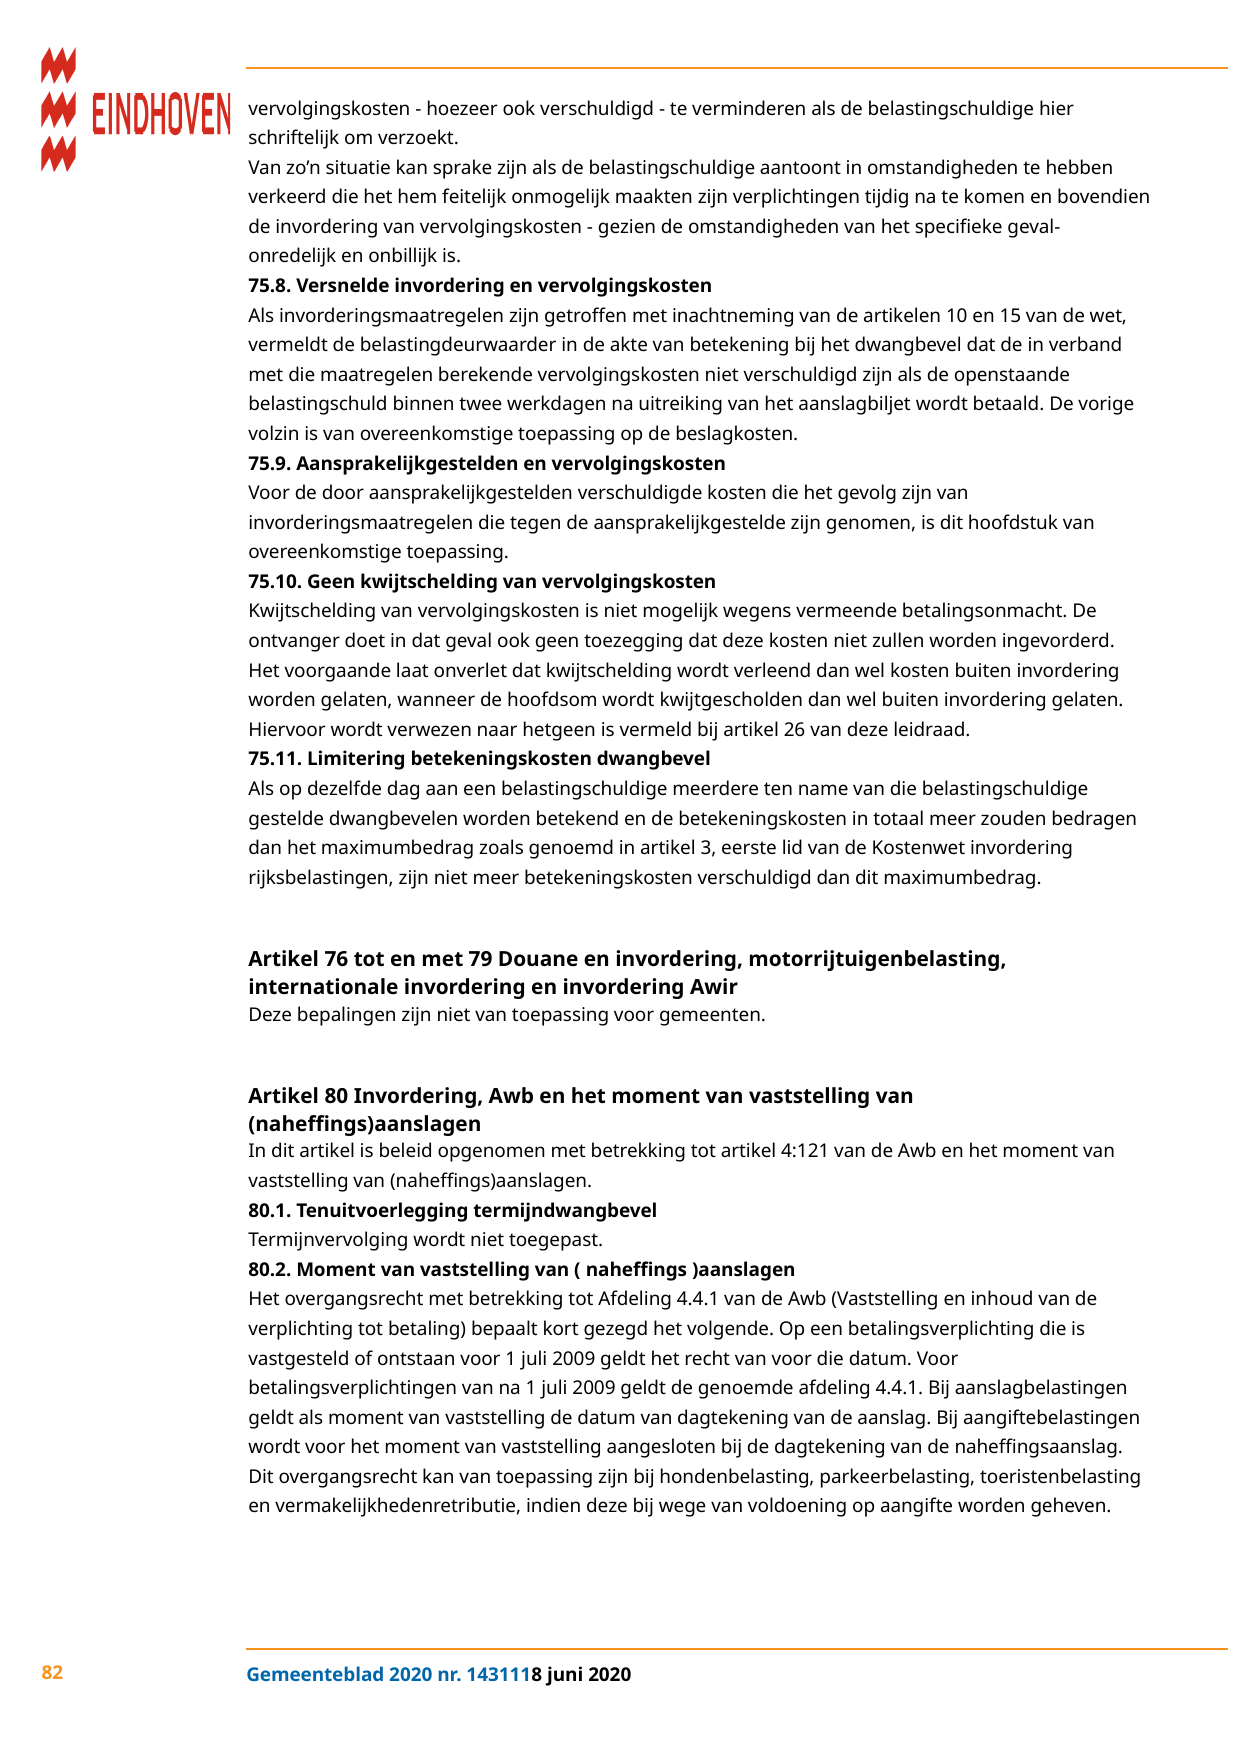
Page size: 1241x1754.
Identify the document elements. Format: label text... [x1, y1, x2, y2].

text 75.9. Aansprakelijkgestelden en vervolgingskosten [248, 450, 1152, 476]
text vervolgingskosten - hoezeer ook verschuldigd - te verminderen als de belastingschuldige hier schriftelijk om verzoekt. [248, 95, 1152, 150]
text Artikel 76 tot en met 79 Douane en invordering, motorrijtuigenbelasting, internationale invordering en invordering Awir [248, 944, 1152, 1001]
text 80.1. Tenuitvoerlegging termijndwangbevel [248, 1197, 1152, 1223]
text 75.10. Geen kwijtschelding van vervolgingskosten [248, 568, 1152, 594]
text Van zo’n situatie kan sprake zijn als de belastingschuldige aantoont in omstandigheden te hebben verkeerd die het hem feitelijk onmogelijk maakten zijn verplichtingen tijdig na te komen en bovendien de invordering van vervolgingskosten - gezien de omstandigheden van het specifieke geval- onredelijk en onbillijk is. [248, 154, 1152, 268]
text Het overgangsrecht met betrekking tot Afdeling 4.4.1 van de Awb (Vaststelling en inhoud van de verplichting tot betaling) bepaalt kort gezegd het volgende. Op een betalingsverplichting die is vastgesteld of ontstaan voor 1 juli 2009 geldt het recht van voor die datum. Voor betalingsverplichtingen van na 1 juli 2009 geldt de genoemde afdeling 4.4.1. Bij aanslagbelastingen geldt als moment van vaststelling de datum van dagtekening van de aanslag. Bij aangiftebelastingen wordt voor het moment van vaststelling aangesloten bij de dagtekening van de naheffingsaanslag. [248, 1286, 1152, 1459]
text 80.2. Moment van vaststelling van ( naheffings )aanslagen [248, 1256, 1152, 1282]
text Deze bepalingen zijn niet van toepassing voor gemeenten. [248, 1001, 1152, 1027]
text Voor de door aansprakelijkgestelden verschuldigde kosten die het gevolg zijn van invorderingsmaatregelen die tegen de aansprakelijkgestelde zijn genomen, is dit hoofdstuk van overeenkomstige toepassing. [248, 479, 1152, 564]
text Het voorgaande laat onverlet dat kwijtschelding wordt verleend dan wel kosten buiten invordering worden gelaten, wanneer de hoofdsom wordt kwijtgescholden dan wel buiten invordering gelaten. Hiervoor wordt verwezen naar hetgeen is vermeld bij artikel 26 van deze leidraad. [248, 657, 1152, 742]
text Kwijtschelding van vervolgingskosten is niet mogelijk wegens vermeende betalingsonmacht. De ontvanger doet in dat geval ook geen toezegging dat deze kosten niet zullen worden ingevorderd. [248, 598, 1152, 653]
picture [41, 47, 231, 172]
text In dit artikel is beleid opgenomen met betrekking tot artikel 4:121 van de Awb en het moment van vaststelling van (naheffings)aanslagen. [248, 1138, 1152, 1193]
text Artikel 80 Invordering, Awb en het moment van vaststelling van (naheffings)aanslagen [248, 1081, 1152, 1138]
text Als invorderingsmaatregelen zijn getroffen met inachtneming van de artikelen 10 en 15 van de wet, vermeldt de belastingdeurwaarder in de akte van betekening bij het dwangbevel dat de in verband met die maatregelen berekende vervolgingskosten niet verschuldigd zijn als de openstaande belastingschuld binnen twee werkdagen na uitreiking van het aanslagbiljet wordt betaald. De vorige volzin is van overeenkomstige toepassing op de beslagkosten. [248, 302, 1152, 446]
text 75.11. Limitering betekeningskosten dwangbevel [248, 746, 1152, 771]
text Dit overgangsrecht kan van toepassing zijn bij hondenbelasting, parkeerbelasting, toeristenbelasting en vermakelijkhedenretributie, indien deze bij wege van voldoening op aangifte worden geheven. [248, 1463, 1152, 1518]
text Termijnvervolging wordt niet toegepast. [248, 1226, 1152, 1252]
text Als op dezelfde dag aan een belastingschuldige meerdere ten name van die belastingschuldige gestelde dwangbevelen worden betekend en de betekeningskosten in totaal meer zouden bedragen dan het maximumbedrag zoals genoemd in artikel 3, eerste lid van de Kostenwet invordering rijksbelastingen, zijn niet meer betekeningskosten verschuldigd dan dit maximumbedrag. [248, 775, 1152, 890]
text 75.8. Versnelde invordering en vervolgingskosten [248, 272, 1152, 298]
